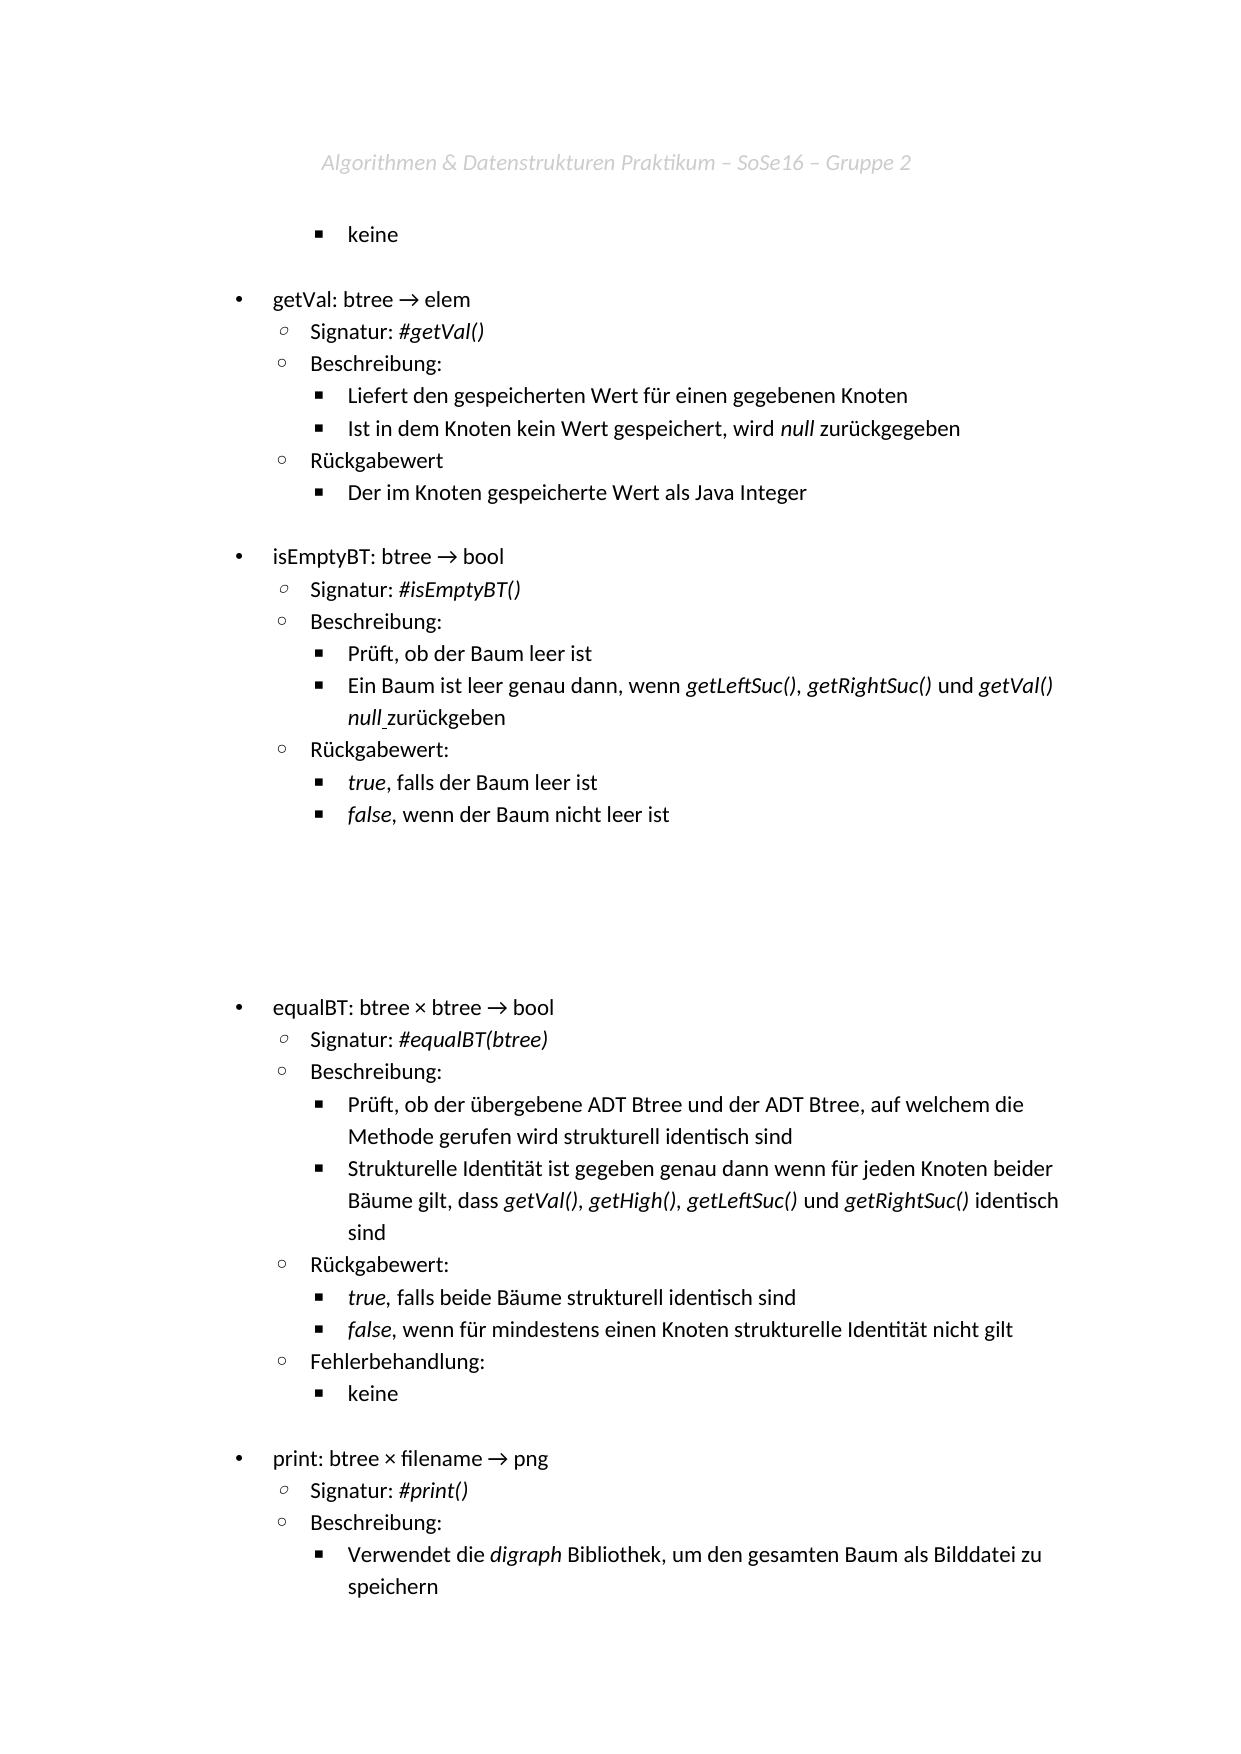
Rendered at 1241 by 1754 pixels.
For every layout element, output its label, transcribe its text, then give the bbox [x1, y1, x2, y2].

list false, wenn für mindestens einen Knoten strukturelle Identität nicht gilt [310, 1315, 1093, 1343]
list Beschreibung: [273, 1508, 1093, 1536]
list Liefert den gespeicherten Wert für einen gegebenen Knoten [310, 382, 1093, 409]
list Ein Baum ist leer genau dann, wenn getLeftSuc(), getRightSuc() und getVal() null zurückgeben [310, 671, 1093, 731]
list keine [310, 221, 1093, 249]
list Signatur: #isEmptyBT() [273, 575, 1093, 603]
list Rückgabewert [273, 446, 1093, 474]
list Beschreibung: [273, 1057, 1093, 1086]
list isEmptyBT: btree → bool [235, 542, 1093, 571]
list true, falls beide Bäume strukturell identisch sind [310, 1283, 1093, 1311]
list Prüft, ob der übergebene ADT Btree und der ADT Btree, auf welchem die Methode gerufen wird strukturell identisch sind [310, 1090, 1093, 1150]
list keine [310, 1379, 1093, 1407]
list Prüft, ob der Baum leer ist [310, 639, 1093, 667]
list Rückgabewert: [273, 736, 1093, 764]
list true, falls der Baum leer ist [310, 768, 1093, 796]
list Signatur: #print() [273, 1476, 1093, 1504]
list Der im Knoten gespeicherte Wert als Java Integer [310, 478, 1093, 506]
list Ist in dem Knoten kein Wert gespeichert, wird null zurückgegeben [310, 414, 1093, 442]
list equalBT: btree × btree → bool [235, 993, 1093, 1021]
list getVal: btree → elem [235, 285, 1093, 313]
list Fehlerbehandlung: [273, 1347, 1093, 1375]
list Signatur: #getVal() [273, 317, 1093, 345]
list Strukturelle Identität ist gegeben genau dann wenn für jeden Knoten beider Bäume gilt, dass getVal(), getHigh(), getLeftSuc() und getRightSuc() identisch sind [310, 1154, 1093, 1246]
list Signatur: #equalBT(btree) [273, 1025, 1093, 1053]
list Verwendet die digraph Bibliothek, um den gesamten Baum als Bilddatei zu speichern [310, 1540, 1093, 1601]
list Rückgabewert: [273, 1251, 1093, 1279]
list Beschreibung: [273, 349, 1093, 377]
list Beschreibung: [273, 607, 1093, 635]
list false, wenn der Baum nicht leer ist [310, 800, 1093, 828]
list print: btree × filename → png [235, 1444, 1093, 1472]
